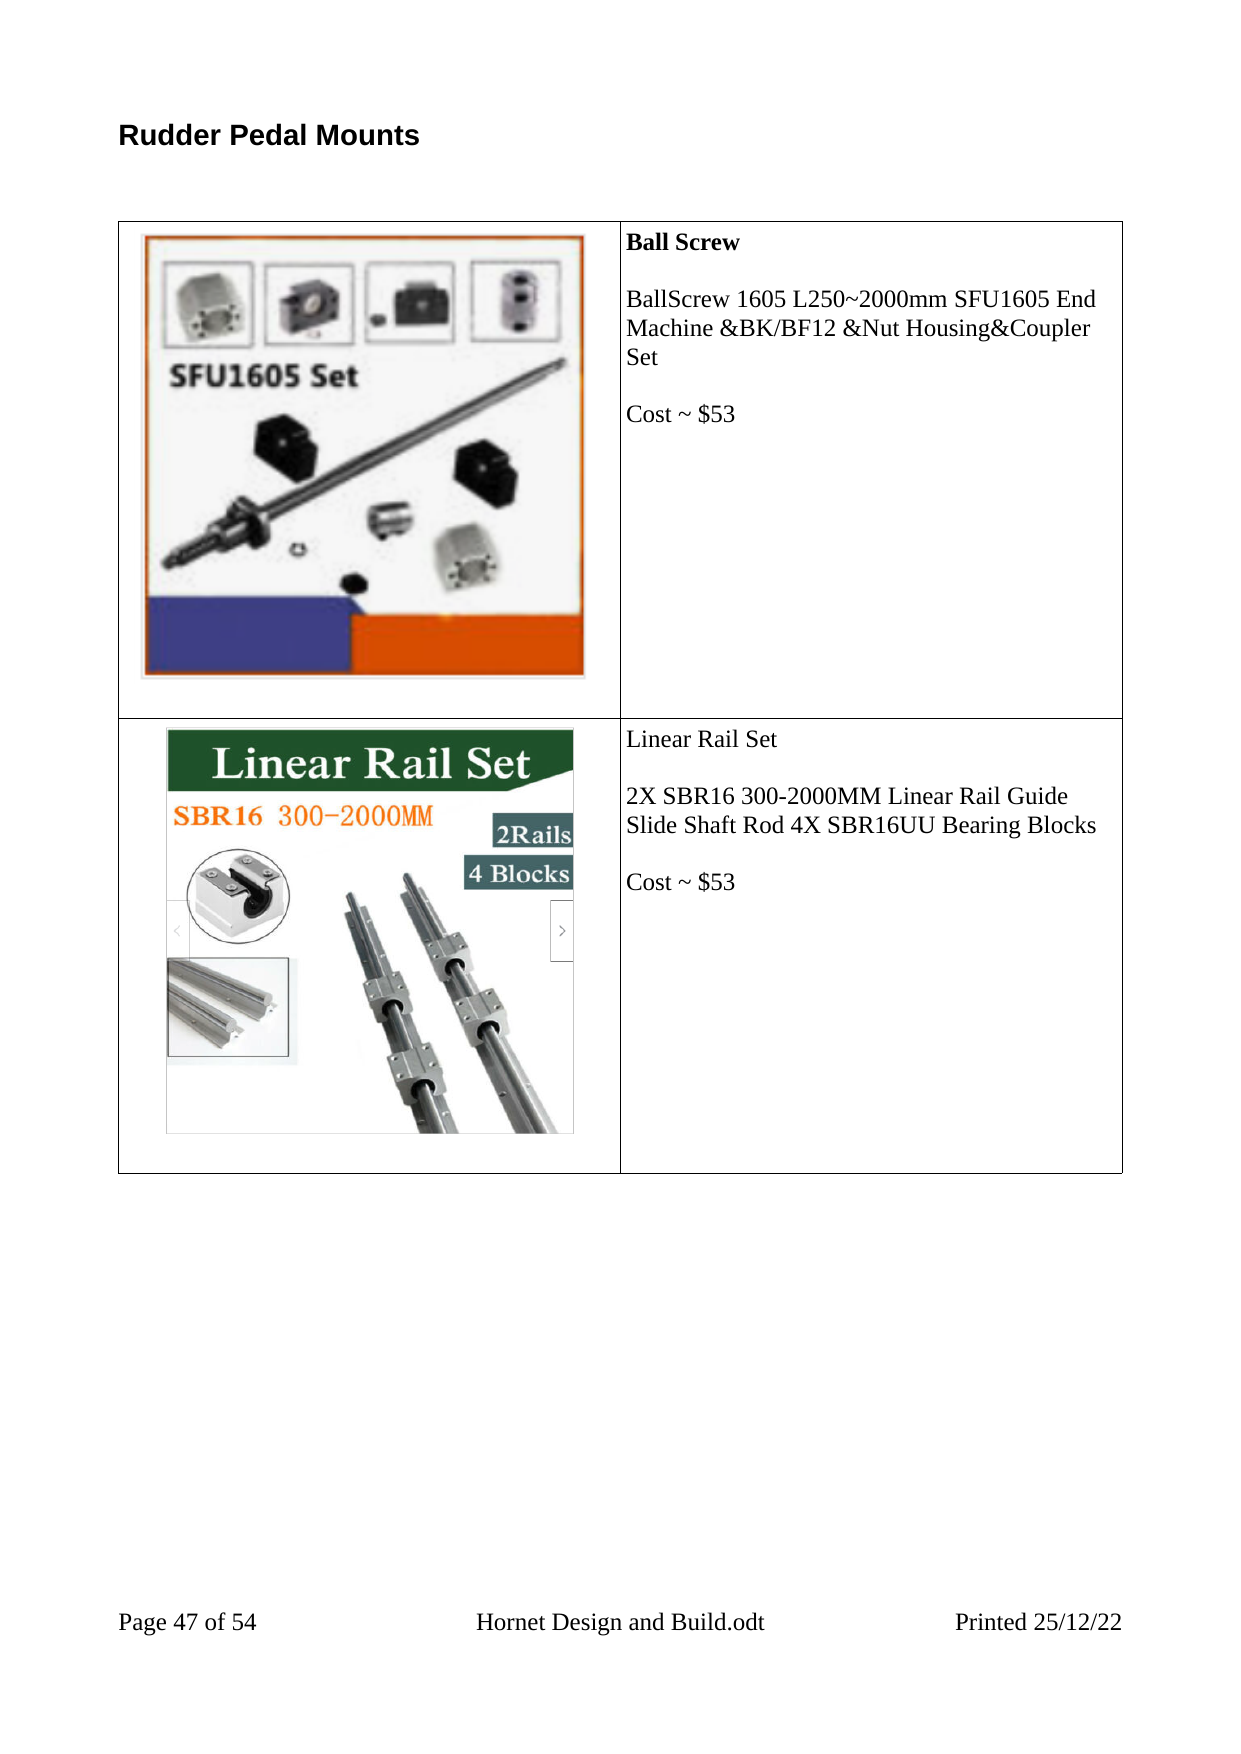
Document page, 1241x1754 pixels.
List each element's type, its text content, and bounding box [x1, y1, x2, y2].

table_cell [119, 719, 620, 1172]
table_cell Linear Rail Set 2X SBR16 300-2000MM Linear Rail Guide Slide Shaft Rod 4X SBR16UU Bearing Blocks Cost ~ $53 [621, 719, 1122, 1172]
table_header [119, 222, 620, 718]
table_header Ball Screw BallScrew 1605 L250~2000mm SFU1605 End Machine &BK/BF12 &Nut Housing&Coupler Set Cost ~ $53 [621, 222, 1122, 718]
picture [161, 723, 577, 1138]
picture [133, 227, 605, 684]
subtitle Rudder Pedal Mounts [118, 118, 1122, 152]
